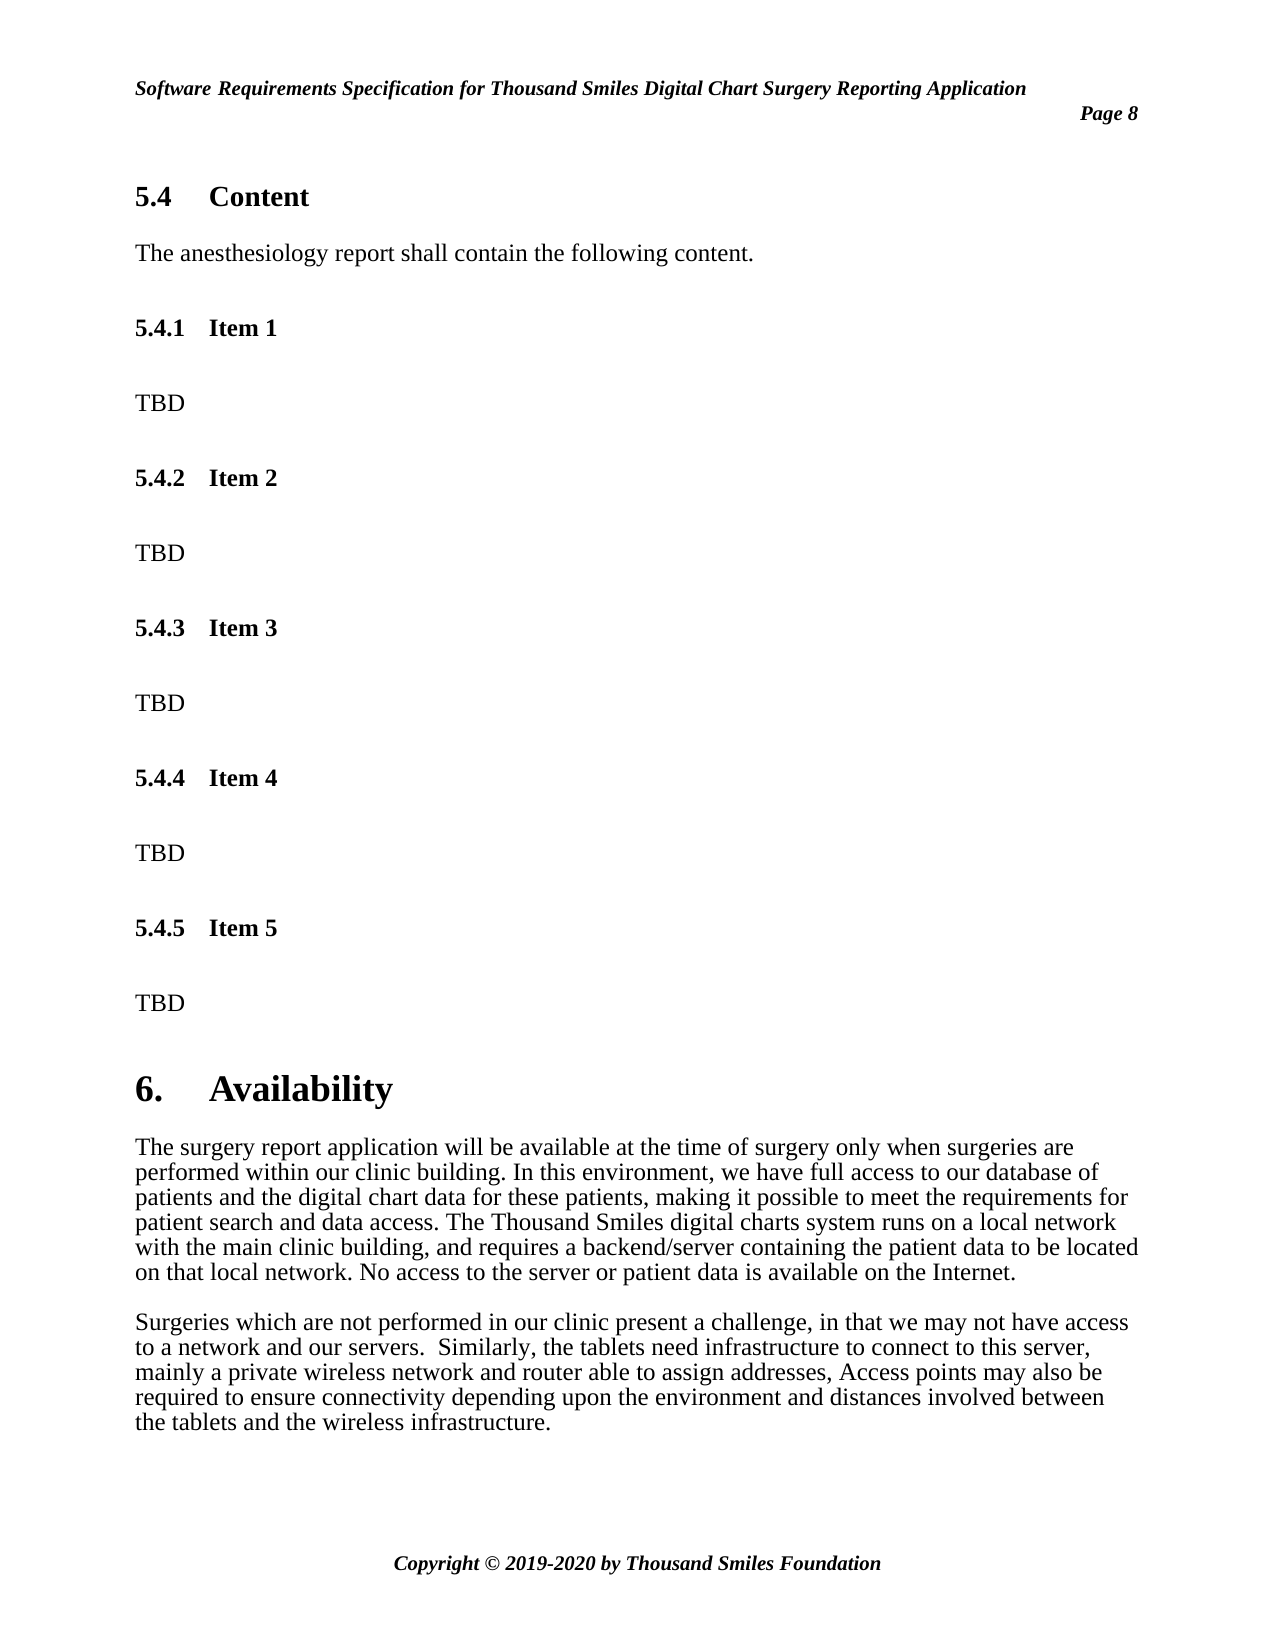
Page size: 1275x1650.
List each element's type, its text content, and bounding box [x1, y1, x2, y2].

text TBD [135, 992, 1140, 1017]
subtitle Availability [135, 1067, 1140, 1110]
text TBD [135, 392, 1140, 417]
subtitle Item 5 [135, 917, 1140, 942]
subtitle Item 4 [135, 767, 1140, 792]
text TBD [135, 692, 1140, 717]
subtitle Item 1 [135, 317, 1140, 342]
text TBD [135, 542, 1140, 567]
text The surgery report application will be available at the time of surgery only when surgeries are performed within our clinic building. In this environment, we have full access to our database of patients and the digital chart data for these patients, making it possible to meet the requirements for patient search and data access. The Thousand Smiles digital charts system runs on a local network with the main clinic building, and requires a backend/server containing the patient data to be located on that local network. No access to the server or patient data is available on the Internet. [135, 1135, 1140, 1285]
text TBD [135, 842, 1140, 867]
text Surgeries which are not performed in our clinic present a challenge, in that we may not have access to a network and our servers. Similarly, the tablets need infrastructure to connect to this server, mainly a private wireless network and router able to assign addresses, Access points may also be required to ensure connectivity depending upon the environment and distances involved between the tablets and the wireless infrastructure. [135, 1310, 1140, 1435]
subtitle Item 3 [135, 617, 1140, 642]
subtitle Item 2 [135, 467, 1140, 492]
subtitle Content [135, 179, 1140, 213]
text The anesthesiology report shall contain the following content. [135, 242, 1140, 267]
